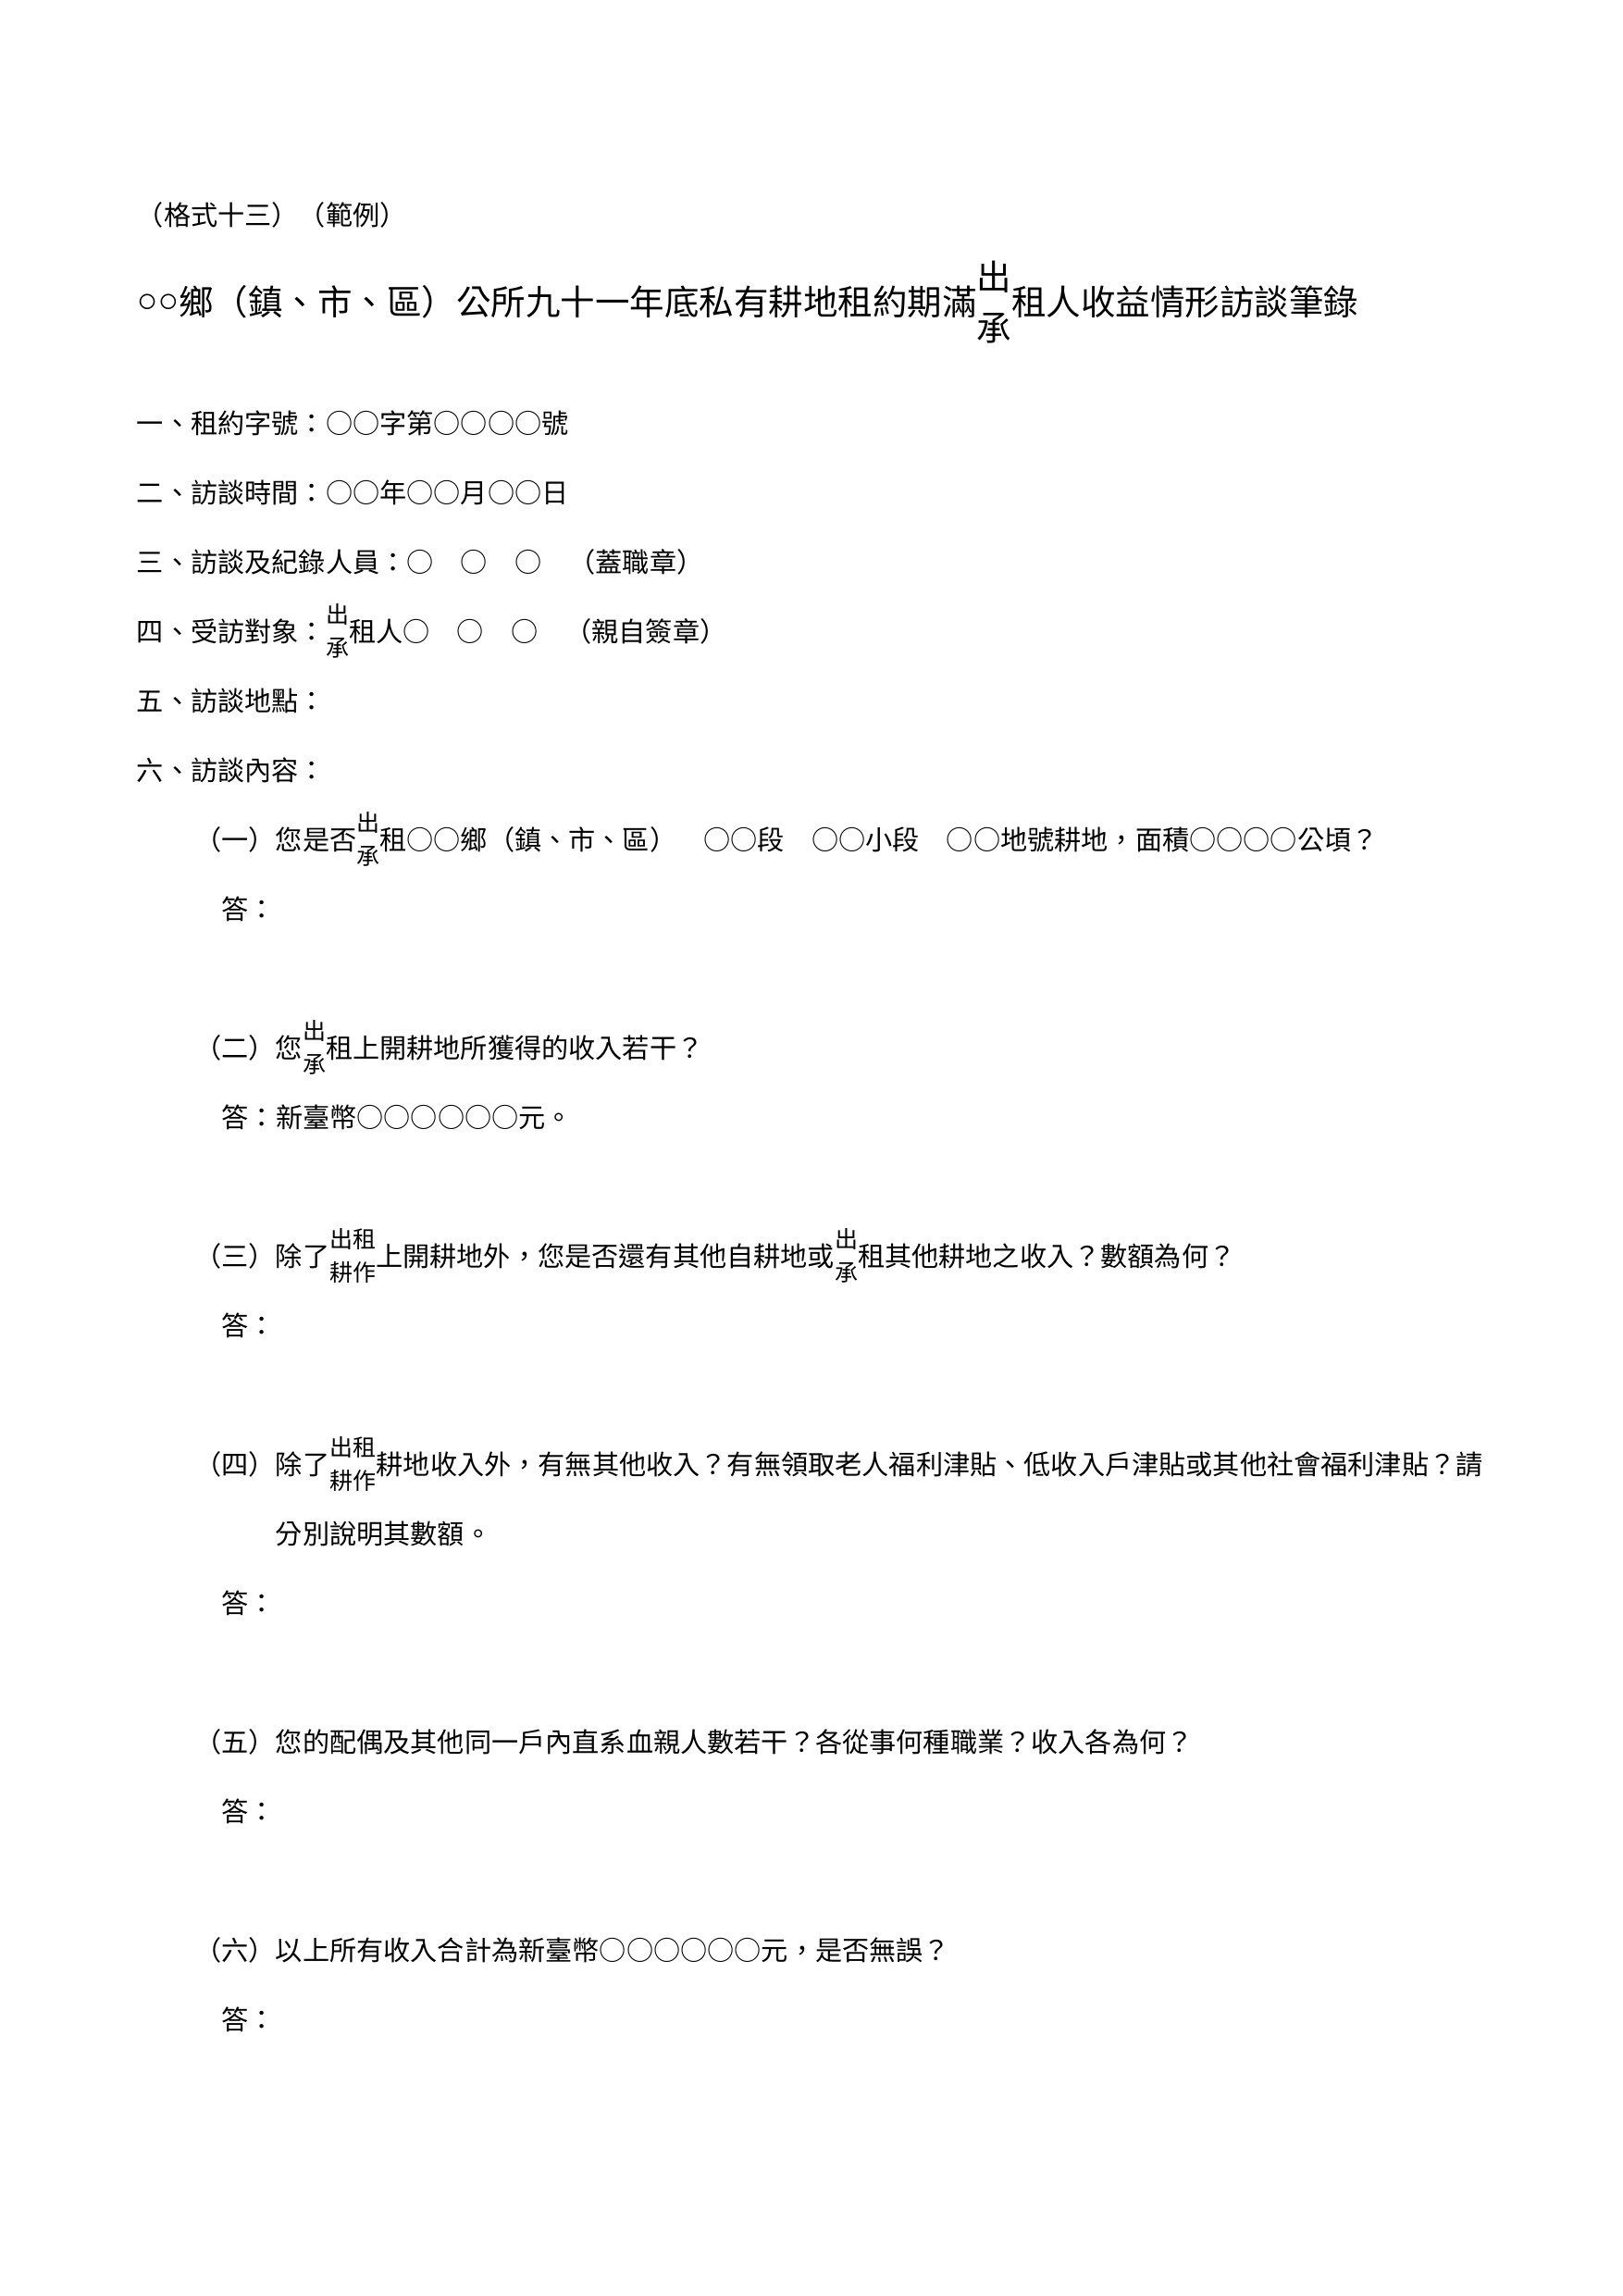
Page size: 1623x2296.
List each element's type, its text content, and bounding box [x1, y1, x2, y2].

text 答： [221, 1775, 1486, 1844]
text （二）您出承租上開耕地所獲得的收入若干？ [194, 1011, 1486, 1081]
text （格式十三）（範例） [137, 179, 1486, 248]
text 一、租約字號：○○字第○○○○號 [137, 387, 1486, 456]
text （三）除了出租耕作上開耕地外，您是否還有其他自耕地或出承租其他耕地之收入？數額為何？ [194, 1220, 1486, 1289]
text 答： [221, 1567, 1486, 1636]
text 答： [221, 1983, 1486, 2053]
text 答： [221, 1289, 1486, 1359]
text 五、訪談地點： [137, 664, 1486, 734]
text 四、受訪對象：出承租人○ ○ ○ （親自簽章） [137, 595, 1486, 664]
text （五）您的配偶及其他同一戶內直系血親人數若干？各從事何種職業？收入各為何？ [194, 1706, 1486, 1775]
text 二、訪談時間：○○年○○月○○日 [137, 456, 1486, 526]
text （六）以上所有收入合計為新臺幣○○○○○○元，是否無誤？ [194, 1914, 1486, 1983]
text 三、訪談及紀錄人員：○ ○ ○ （蓋職章） [137, 526, 1486, 595]
text （一）您是否出承租○○鄉（鎮、市、區） ○○段 ○○小段 ○○地號耕地，面積○○○○公頃？ [194, 803, 1486, 873]
text 六、訪談內容： [137, 734, 1486, 803]
text （四）除了出租耕作耕地收入外，有無其他收入？有無領取老人福利津貼、低收入戶津貼或其他社會福利津貼？請分別說明其數額。 [194, 1428, 1486, 1567]
subtitle ○○鄉（鎮、市、區）公所九十一年底私有耕地租約期滿出承租人收益情形訪談筆錄 [137, 248, 1486, 353]
text 答： [221, 873, 1486, 942]
text 答：新臺幣○○○○○○元。 [221, 1081, 1486, 1150]
